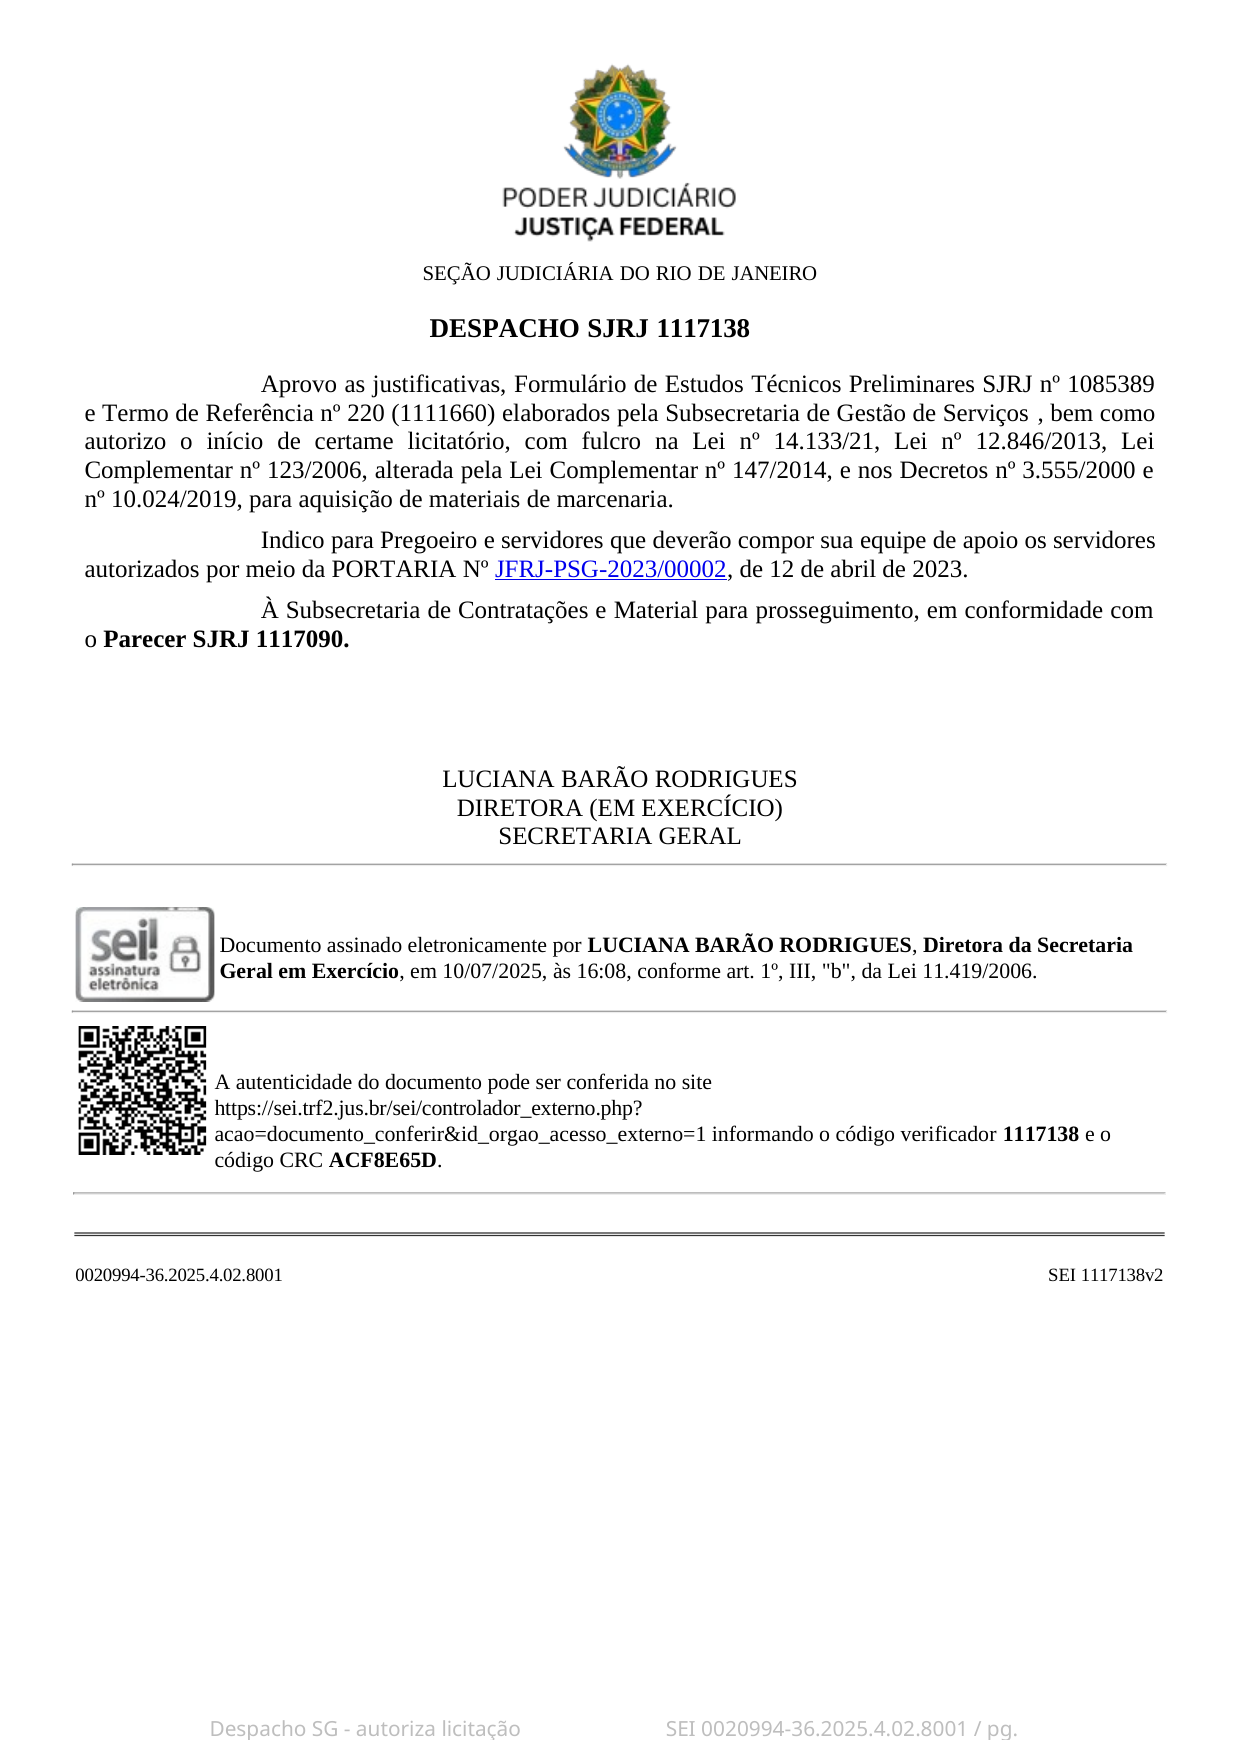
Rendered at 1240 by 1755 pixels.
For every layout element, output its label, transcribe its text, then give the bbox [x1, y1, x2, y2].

subtitle DESPACHO SJRJ 1117138 [59, 312, 1120, 343]
text SEÇÃO JUDICIÁRIA DO RIO DE JANEIRO [118, 261, 1122, 285]
text Indico para Pregoeiro e servidores que deverão compor sua equipe de apoio os servidores autorizados por meio da PORTARIA Nº JFRJ-PSG-2023/00002, de 12 de abril de 2023. [84, 525, 1156, 583]
text A autenticidade do documento pode ser conferida no site https://sei.trf2.jus.br/sei/controlador_externo.php? acao=documento_conferir&id_orgao_acesso_externo=1 informando o código verificador 1117138 e o código CRC ACF8E65D. [214, 1069, 1121, 1172]
text LUCIANA BARÃO RODRIGUES DIRETORA (EM EXERCÍCIO) SECRETARIA GERAL [382, 764, 857, 850]
text 0020994-36.2025.4.02.8001 SEI 1117138v2 [59, 1264, 1180, 1285]
text Aprovo as justificativas, Formulário de Estudos Técnicos Preliminares SJRJ nº 1085389 e Termo de Referência nº 220 (1111660) elaborados pela Subsecretaria de Gestão de Serviços , bem como autorizo o início de certame licitatório, com fulcro na Lei nº 14.133/21, Lei nº 12.846/2013, Lei Complementar nº 123/2006, alterada pela Lei Complementar nº 147/2014, e nos Decretos nº 3.555/2000 e nº 10.024/2019, para aquisição de materiais de marcenaria. [84, 369, 1156, 513]
text Documento assinado eletronicamente por LUCIANA BARÃO RODRIGUES, Diretora da Secretaria Geral em Exercício, em 10/07/2025, às 16:08, conforme art. 1º, III, "b", da Lei 11.419/2006. [219, 932, 1181, 983]
text À Subsecretaria de Contratações e Material para prosseguimento, em conformidade com o Parecer SJRJ 1117090. [84, 595, 1155, 653]
